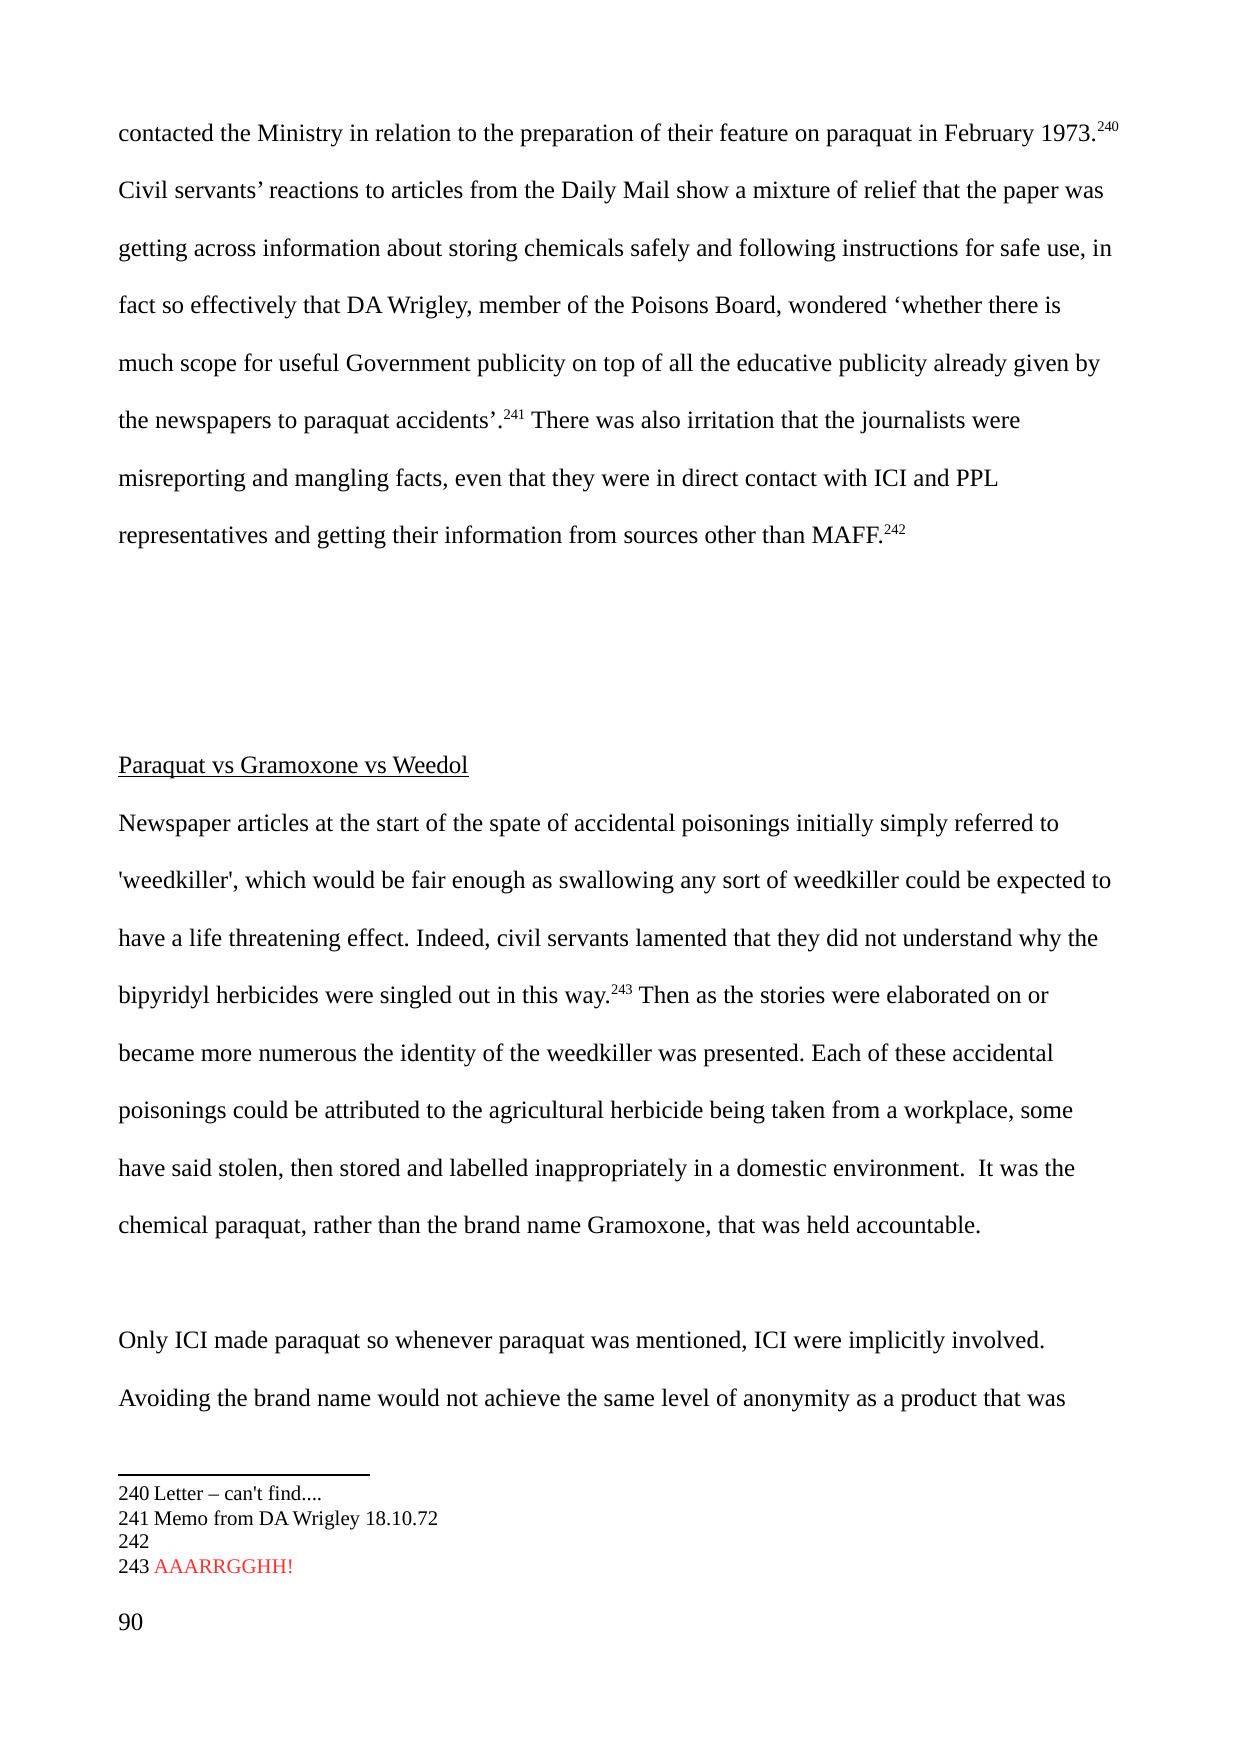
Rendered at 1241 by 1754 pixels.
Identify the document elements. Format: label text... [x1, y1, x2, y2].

text Letter – can't find.... [118, 1481, 1122, 1505]
text Newspaper articles at the start of the spate of accidental poisonings initially simply referred to 'weedkiller', which would be fair enough as swallowing any sort of weedkiller could be expected to have a life threatening effect. Indeed, civil servants lamented that they did not understand why the bipyridyl herbicides were singled out in this way. Then as the stories were elaborated on or became more numerous the identity of the weedkiller was presented. Each of these accidental poisonings could be attributed to the agricultural herbicide being taken from a workplace, some have said stolen, then stored and labelled inappropriately in a domestic environment. It was the chemical paraquat, rather than the brand name Gramoxone, that was held accountable. [118, 808, 1122, 1239]
text Only ICI made paraquat so whenever paraquat was mentioned, ICI were implicitly involved. Avoiding the brand name would not achieve the same level of anonymity as a product that was [118, 1326, 1122, 1412]
text contacted the Ministry in relation to the preparation of their feature on paraquat in February 1973. Civil servants’ reactions to articles from the Daily Mail show a mixture of relief that the paper was getting across information about storing chemicals safely and following instructions for safe use, in fact so effectively that DA Wrigley, member of the Poisons Board, wondered ‘whether there is much scope for useful Government publicity on top of all the educative publicity already given by the newspapers to paraquat accidents’. There was also irritation that the journalists were misreporting and mangling facts, even that they were in direct contact with ICI and PPL representatives and getting their information from sources other than MAFF. [118, 118, 1122, 549]
text Paraquat vs Gramoxone vs Weedol [118, 751, 1122, 779]
text Memo from DA Wrigley 18.10.72 [118, 1505, 1122, 1529]
text AAARRGGHH! [118, 1553, 1122, 1578]
